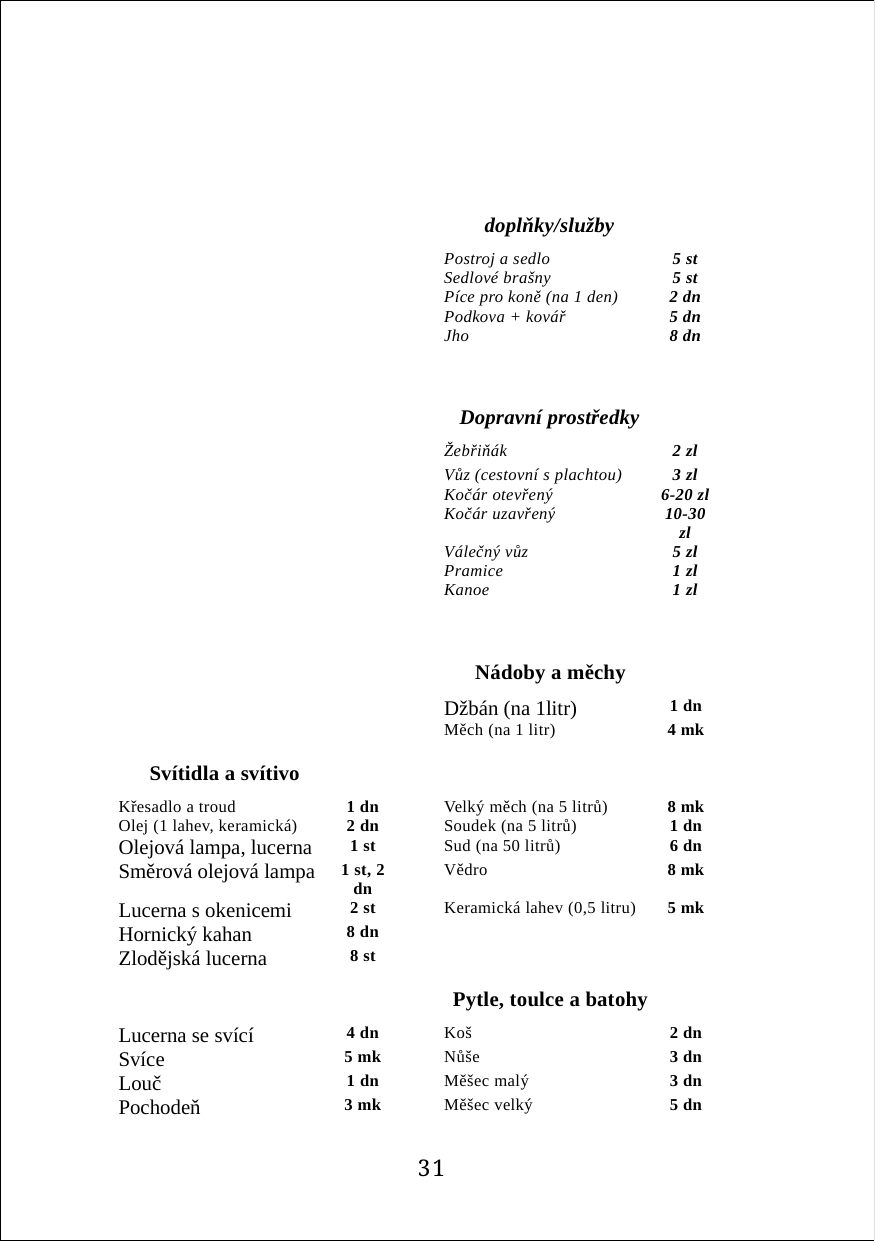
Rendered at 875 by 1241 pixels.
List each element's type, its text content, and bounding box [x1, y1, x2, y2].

table_cell Olej (1 lahev, keramická) [118, 816, 331, 835]
table_cell 5 dn [657, 1095, 714, 1119]
table_cell [118, 249, 331, 268]
table_cell [434, 580, 444, 599]
table_cell 10-30 zl [657, 504, 714, 542]
table_cell [395, 504, 434, 542]
table_cell Měch (na 1 litr) [444, 720, 657, 797]
table_cell [434, 946, 444, 1023]
table_cell Pramice [444, 561, 657, 580]
table_cell [434, 326, 444, 345]
table_cell [331, 287, 394, 306]
table_cell [331, 326, 394, 345]
table_cell [331, 561, 394, 580]
table_cell [395, 696, 434, 720]
table_cell Pochodeň [118, 1095, 331, 1119]
table_cell 8 dn [331, 922, 394, 946]
table_cell 2 dn [657, 1023, 714, 1047]
table_cell [715, 326, 756, 345]
table_cell [395, 268, 434, 287]
table_cell [657, 619, 714, 696]
table_cell [715, 484, 756, 503]
table_cell [395, 172, 434, 249]
table_cell [118, 441, 331, 465]
table_cell [434, 816, 444, 835]
table_cell [395, 922, 434, 946]
table_cell [331, 441, 394, 465]
table_cell [715, 1023, 756, 1047]
table_cell Kanoe [444, 580, 657, 599]
table_cell [395, 720, 434, 797]
table_cell [118, 345, 331, 364]
table_cell [331, 465, 394, 484]
table_cell [331, 345, 394, 364]
table_cell [434, 1047, 444, 1071]
table_cell 5 st [657, 268, 714, 287]
table_cell [715, 249, 756, 268]
table_cell 2 st [331, 898, 394, 922]
table_cell [715, 696, 756, 720]
table_cell Kočár uzavřený [444, 504, 657, 542]
table_cell 1 dn [331, 1071, 394, 1095]
table_cell [434, 249, 444, 268]
table_cell [118, 599, 331, 618]
table_cell [715, 816, 756, 835]
table_cell [434, 619, 444, 696]
table_cell Pytle, toulce a batohy [444, 946, 657, 1023]
table_cell [715, 306, 756, 326]
table_cell [331, 306, 394, 326]
table_cell 1 dn [657, 816, 714, 835]
table_cell [434, 898, 444, 922]
table_cell [434, 1071, 444, 1095]
table_cell [434, 835, 444, 859]
table_cell [395, 1071, 434, 1095]
table_cell [715, 580, 756, 599]
table_cell Měšec malý [444, 1071, 657, 1095]
table_cell [118, 326, 331, 345]
table_cell [657, 364, 714, 441]
table_cell 1 st [331, 835, 394, 859]
table_cell Louč [118, 1071, 331, 1095]
table_cell [395, 561, 434, 580]
table_cell Koš [444, 1023, 657, 1047]
table_cell [331, 249, 394, 268]
table_cell [395, 619, 434, 696]
table_cell 3 dn [657, 1047, 714, 1071]
table_cell [715, 364, 756, 441]
table_cell [118, 306, 331, 326]
table_cell [434, 1023, 444, 1047]
table_cell [331, 542, 394, 561]
table_cell 1 zl [657, 580, 714, 599]
table_cell [118, 619, 331, 696]
table_cell 1 st, 2 dn [331, 859, 394, 898]
table_cell [434, 696, 444, 720]
table_cell Hornický kahan [118, 922, 331, 946]
table_cell [434, 441, 444, 465]
table_cell [434, 542, 444, 561]
table_cell Svítidla a svítivo [118, 720, 331, 797]
table_cell [715, 898, 756, 922]
table_cell 3 zl [657, 465, 714, 484]
table_cell [331, 504, 394, 542]
table_cell [434, 364, 444, 441]
table_cell Vůz (cestovní s plachtou) [444, 465, 657, 484]
table_cell 5 mk [331, 1047, 394, 1071]
table_cell 5 st [657, 249, 714, 268]
table_cell Keramická lahev (0,5 litru) [444, 898, 657, 922]
table_cell Jho [444, 326, 657, 345]
table_cell [434, 504, 444, 542]
table_cell [434, 465, 444, 484]
table_cell Nůše [444, 1047, 657, 1071]
table_cell [715, 561, 756, 580]
table_cell [395, 345, 434, 364]
table_cell [395, 287, 434, 306]
table_cell [395, 797, 434, 816]
table_cell [444, 599, 657, 618]
table_cell [395, 364, 434, 441]
table_cell [657, 946, 714, 1023]
table_cell [715, 720, 756, 797]
table_cell [715, 859, 756, 898]
table_cell [331, 599, 394, 618]
table_cell [118, 504, 331, 542]
table_cell [444, 345, 657, 364]
table_cell 4 mk [657, 720, 714, 797]
table_cell [434, 720, 444, 797]
table_cell Sedlové brašny [444, 268, 657, 287]
table_cell [657, 922, 714, 946]
table_cell [118, 542, 331, 561]
table_cell [395, 542, 434, 561]
table_cell [331, 268, 394, 287]
table_cell Džbán (na 1litr) [444, 696, 657, 720]
table_cell [118, 561, 331, 580]
table_cell [434, 268, 444, 287]
table_cell [395, 1095, 434, 1119]
table_cell [715, 172, 756, 249]
table_cell Postroj a sedlo [444, 249, 657, 268]
table_cell [118, 465, 331, 484]
table_cell 3 dn [657, 1071, 714, 1095]
table_cell doplňky/služby [444, 172, 657, 249]
table_cell [331, 720, 394, 797]
table_cell [331, 619, 394, 696]
table_cell [715, 268, 756, 287]
table_cell [715, 441, 756, 465]
table_cell [715, 599, 756, 618]
table_cell Podkova + kovář [444, 306, 657, 326]
table_cell Kočár otevřený [444, 484, 657, 503]
table_cell 6 dn [657, 835, 714, 859]
table_cell [434, 306, 444, 326]
table_cell 8 mk [657, 859, 714, 898]
table_cell Olejová lampa, lucerna [118, 835, 331, 859]
table_cell [434, 599, 444, 618]
table_cell [434, 287, 444, 306]
table_cell 8 st [331, 946, 394, 1023]
table_cell Soudek (na 5 litrů) [444, 816, 657, 835]
table_cell 2 dn [657, 287, 714, 306]
table_cell Nádoby a měchy [444, 619, 657, 696]
table_cell [331, 484, 394, 503]
table_cell [118, 172, 331, 249]
table_cell [118, 580, 331, 599]
table_cell [395, 946, 434, 1023]
table_cell 8 dn [657, 326, 714, 345]
table_cell 5 mk [657, 898, 714, 922]
table_cell [715, 1071, 756, 1095]
table_cell [657, 599, 714, 618]
table_cell [118, 287, 331, 306]
table_cell [715, 946, 756, 1023]
table_cell [444, 922, 657, 946]
table_cell 5 dn [657, 306, 714, 326]
table_cell [395, 441, 434, 465]
table_cell Lucerna se svící [118, 1023, 331, 1047]
table_cell [331, 364, 394, 441]
table_cell [395, 1047, 434, 1071]
table_cell [395, 859, 434, 898]
table_cell 5 zl [657, 542, 714, 561]
table_cell [434, 797, 444, 816]
table_cell 2 dn [331, 816, 394, 835]
table_cell 2 zl [657, 441, 714, 465]
table_cell [118, 696, 331, 720]
table_cell [715, 542, 756, 561]
table_cell [395, 816, 434, 835]
table_cell 1 dn [657, 696, 714, 720]
table_cell [715, 504, 756, 542]
table_cell 4 dn [331, 1023, 394, 1047]
table_cell Svíce [118, 1047, 331, 1071]
table_cell [331, 172, 394, 249]
table_cell [434, 561, 444, 580]
table_cell [715, 287, 756, 306]
table_cell Sud (na 50 litrů) [444, 835, 657, 859]
table_cell [395, 1023, 434, 1047]
table_cell [395, 465, 434, 484]
table_cell [395, 898, 434, 922]
table_cell [715, 619, 756, 696]
table_cell [657, 172, 714, 249]
table_cell 3 mk [331, 1095, 394, 1119]
table_cell Píce pro koně (na 1 den) [444, 287, 657, 306]
table_cell [395, 580, 434, 599]
table_cell Žebřiňák [444, 441, 657, 465]
table_cell [715, 797, 756, 816]
table_cell 1 dn [331, 797, 394, 816]
table_cell [118, 484, 331, 503]
table_cell [715, 345, 756, 364]
table_cell [715, 465, 756, 484]
table_cell [434, 345, 444, 364]
table_cell [434, 1095, 444, 1119]
table_cell [434, 922, 444, 946]
table_cell [434, 484, 444, 503]
table_cell [715, 1095, 756, 1119]
table_cell 8 mk [657, 797, 714, 816]
table_cell [118, 268, 331, 287]
table_cell [395, 249, 434, 268]
table_cell Vědro [444, 859, 657, 898]
table_cell 6-20 zl [657, 484, 714, 503]
table_cell Lucerna s okenicemi [118, 898, 331, 922]
table_cell [395, 599, 434, 618]
table_cell 1 zl [657, 561, 714, 580]
table_cell [715, 835, 756, 859]
table_cell [715, 922, 756, 946]
table_cell Dopravní prostředky [444, 364, 657, 441]
table_cell [657, 345, 714, 364]
table_cell [395, 835, 434, 859]
table_cell [331, 580, 394, 599]
table_cell [434, 172, 444, 249]
table_cell Měšec velký [444, 1095, 657, 1119]
table_cell [331, 696, 394, 720]
table_cell Velký měch (na 5 litrů) [444, 797, 657, 816]
table_cell [118, 364, 331, 441]
table_cell Směrová olejová lampa [118, 859, 331, 898]
table_cell Válečný vůz [444, 542, 657, 561]
table_cell Křesadlo a troud [118, 797, 331, 816]
table_cell [715, 1047, 756, 1071]
table_cell [395, 306, 434, 326]
table_cell [434, 859, 444, 898]
table_cell Zlodějská lucerna [118, 946, 331, 1023]
table_cell [395, 484, 434, 503]
table_cell [395, 326, 434, 345]
